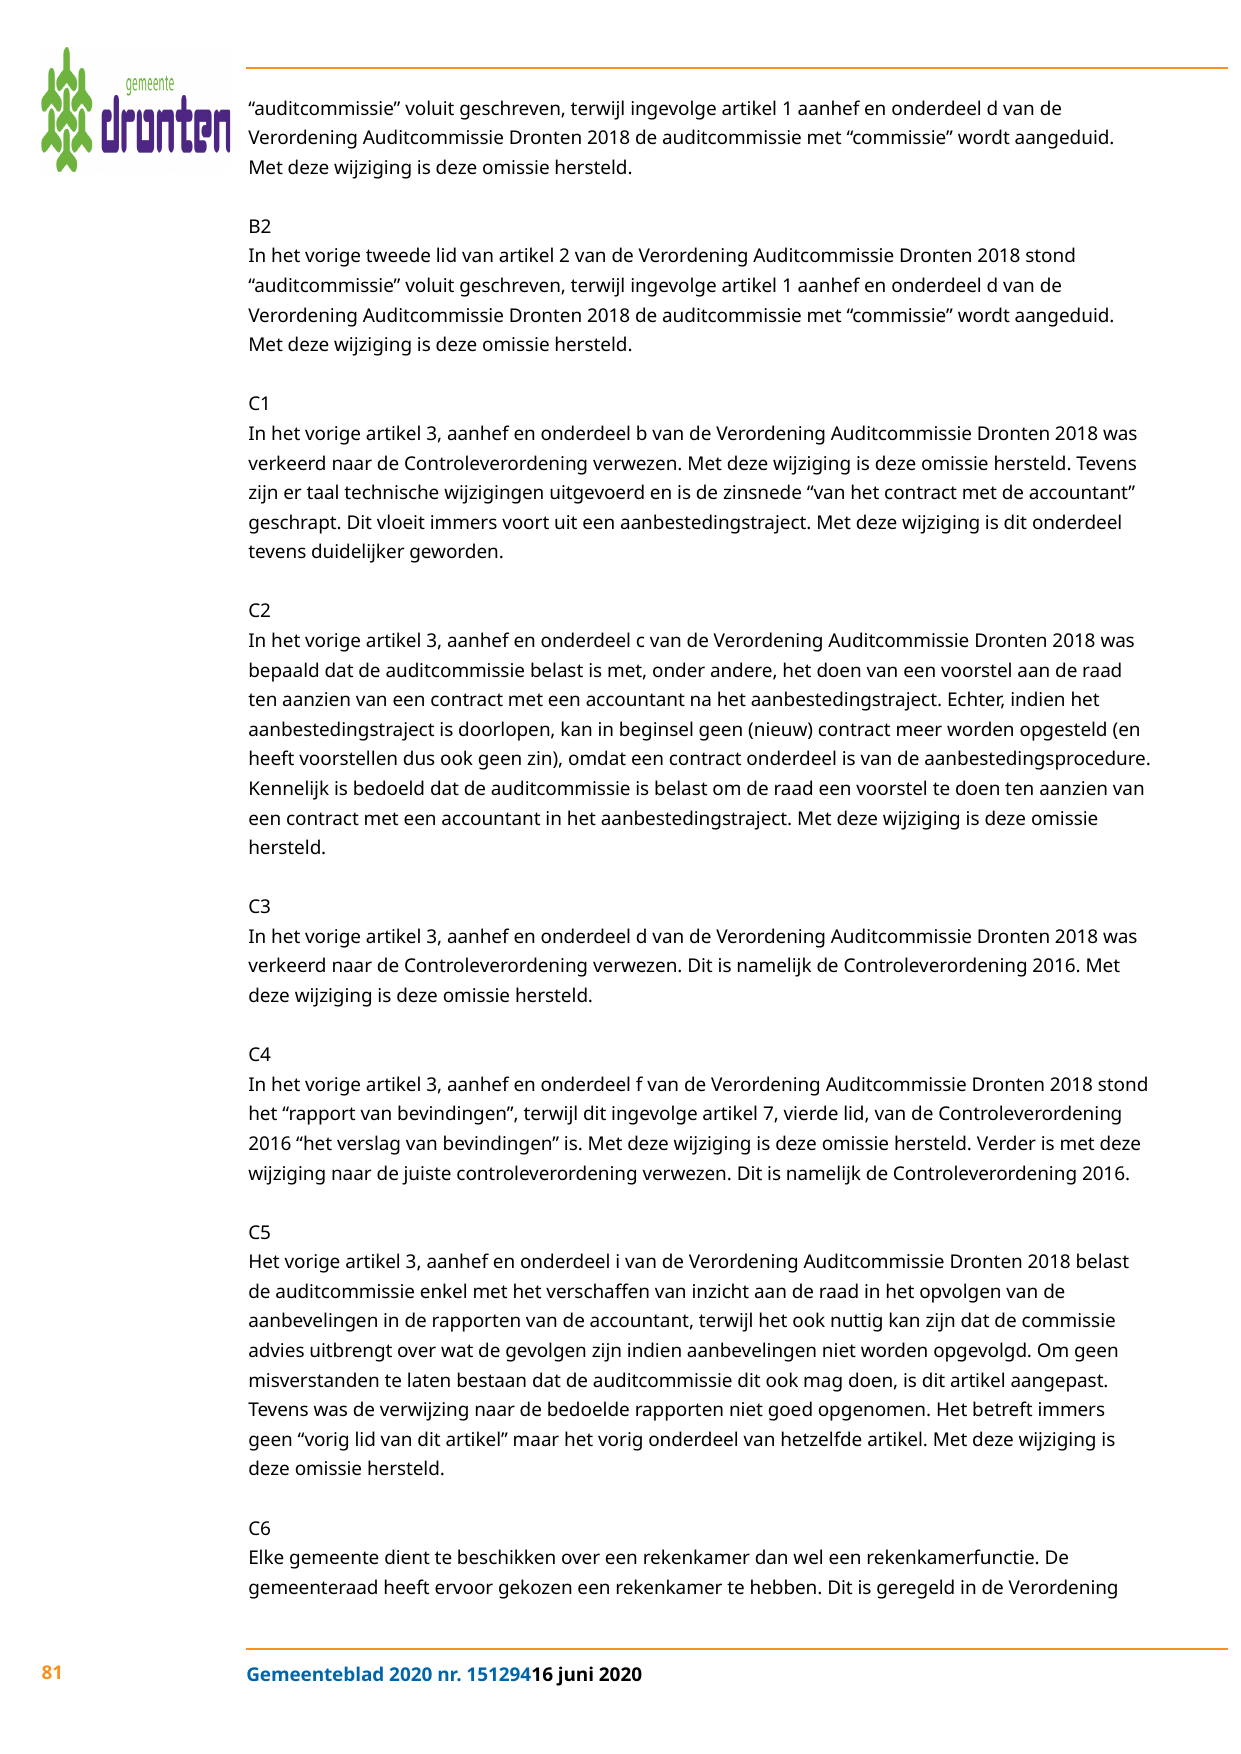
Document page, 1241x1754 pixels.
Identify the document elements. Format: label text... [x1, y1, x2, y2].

text C2 [248, 598, 1152, 623]
text In het vorige artikel 3, aanhef en onderdeel d van de Verordening Auditcommissie Dronten 2018 was verkeerd naar de Controleverordening verwezen. Dit is namelijk de Controleverordening 2016. Met deze wijziging is deze omissie hersteld. [248, 923, 1152, 1008]
text In het vorige artikel 3, aanhef en onderdeel c van de Verordening Auditcommissie Dronten 2018 was bepaald dat de auditcommissie belast is met, onder andere, het doen van een voorstel aan de raad ten aanzien van een contract met een accountant na het aanbestedingstraject. Echter, indien het aanbestedingstraject is doorlopen, kan in beginsel geen (nieuw) contract meer worden opgesteld (en heeft voorstellen dus ook geen zin), omdat een contract onderdeel is van de aanbestedingsprocedure. Kennelijk is bedoeld dat de auditcommissie is belast om de raad een voorstel te doen ten aanzien van een contract met een accountant in het aanbestedingstraject. Met deze wijziging is deze omissie hersteld. [248, 627, 1152, 860]
text In het vorige artikel 3, aanhef en onderdeel b van de Verordening Auditcommissie Dronten 2018 was verkeerd naar de Controleverordening verwezen. Met deze wijziging is deze omissie hersteld. Tevens zijn er taal technische wijzigingen uitgevoerd en is de zinsnede “van het contract met de accountant” geschrapt. Dit vloeit immers voort uit een aanbestedingstraject. Met deze wijziging is dit onderdeel tevens duidelijker geworden. [248, 420, 1152, 564]
text Het vorige artikel 3, aanhef en onderdeel i van de Verordening Auditcommissie Dronten 2018 belast de auditcommissie enkel met het verschaffen van inzicht aan de raad in het opvolgen van de aanbevelingen in de rapporten van de accountant, terwijl het ook nuttig kan zijn dat de commissie advies uitbrengt over wat de gevolgen zijn indien aanbevelingen niet worden opgevolgd. Om geen misverstanden te laten bestaan dat de auditcommissie dit ook mag doen, is dit artikel aangepast. Tevens was de verwijzing naar de bedoelde rapporten niet goed opgenomen. Het betreft immers geen “vorig lid van dit artikel” maar het vorig onderdeel van hetzelfde artikel. Met deze wijziging is deze omissie hersteld. [248, 1248, 1152, 1481]
text “auditcommissie” voluit geschreven, terwijl ingevolge artikel 1 aanhef en onderdeel d van de Verordening Auditcommissie Dronten 2018 de auditcommissie met “commissie” wordt aangeduid. Met deze wijziging is deze omissie hersteld. [248, 95, 1152, 180]
text C1 [248, 391, 1152, 416]
text C4 [248, 1041, 1152, 1067]
text In het vorige artikel 3, aanhef en onderdeel f van de Verordening Auditcommissie Dronten 2018 stond het “rapport van bevindingen”, terwijl dit ingevolge artikel 7, vierde lid, van de Controleverordening 2016 “het verslag van bevindingen” is. Met deze wijziging is deze omissie hersteld. Verder is met deze wijziging naar de juiste controleverordening verwezen. Dit is namelijk de Controleverordening 2016. [248, 1071, 1152, 1186]
text C3 [248, 893, 1152, 919]
picture [41, 47, 231, 172]
text C5 [248, 1219, 1152, 1245]
text Elke gemeente dient te beschikken over een rekenkamer dan wel een rekenkamerfunctie. De gemeenteraad heeft ervoor gekozen een rekenkamer te hebben. Dit is geregeld in de Verordening [248, 1544, 1152, 1600]
text B2 [248, 213, 1152, 239]
text C6 [248, 1515, 1152, 1541]
text In het vorige tweede lid van artikel 2 van de Verordening Auditcommissie Dronten 2018 stond “auditcommissie” voluit geschreven, terwijl ingevolge artikel 1 aanhef en onderdeel d van de Verordening Auditcommissie Dronten 2018 de auditcommissie met “commissie” wordt aangeduid. Met deze wijziging is deze omissie hersteld. [248, 243, 1152, 357]
